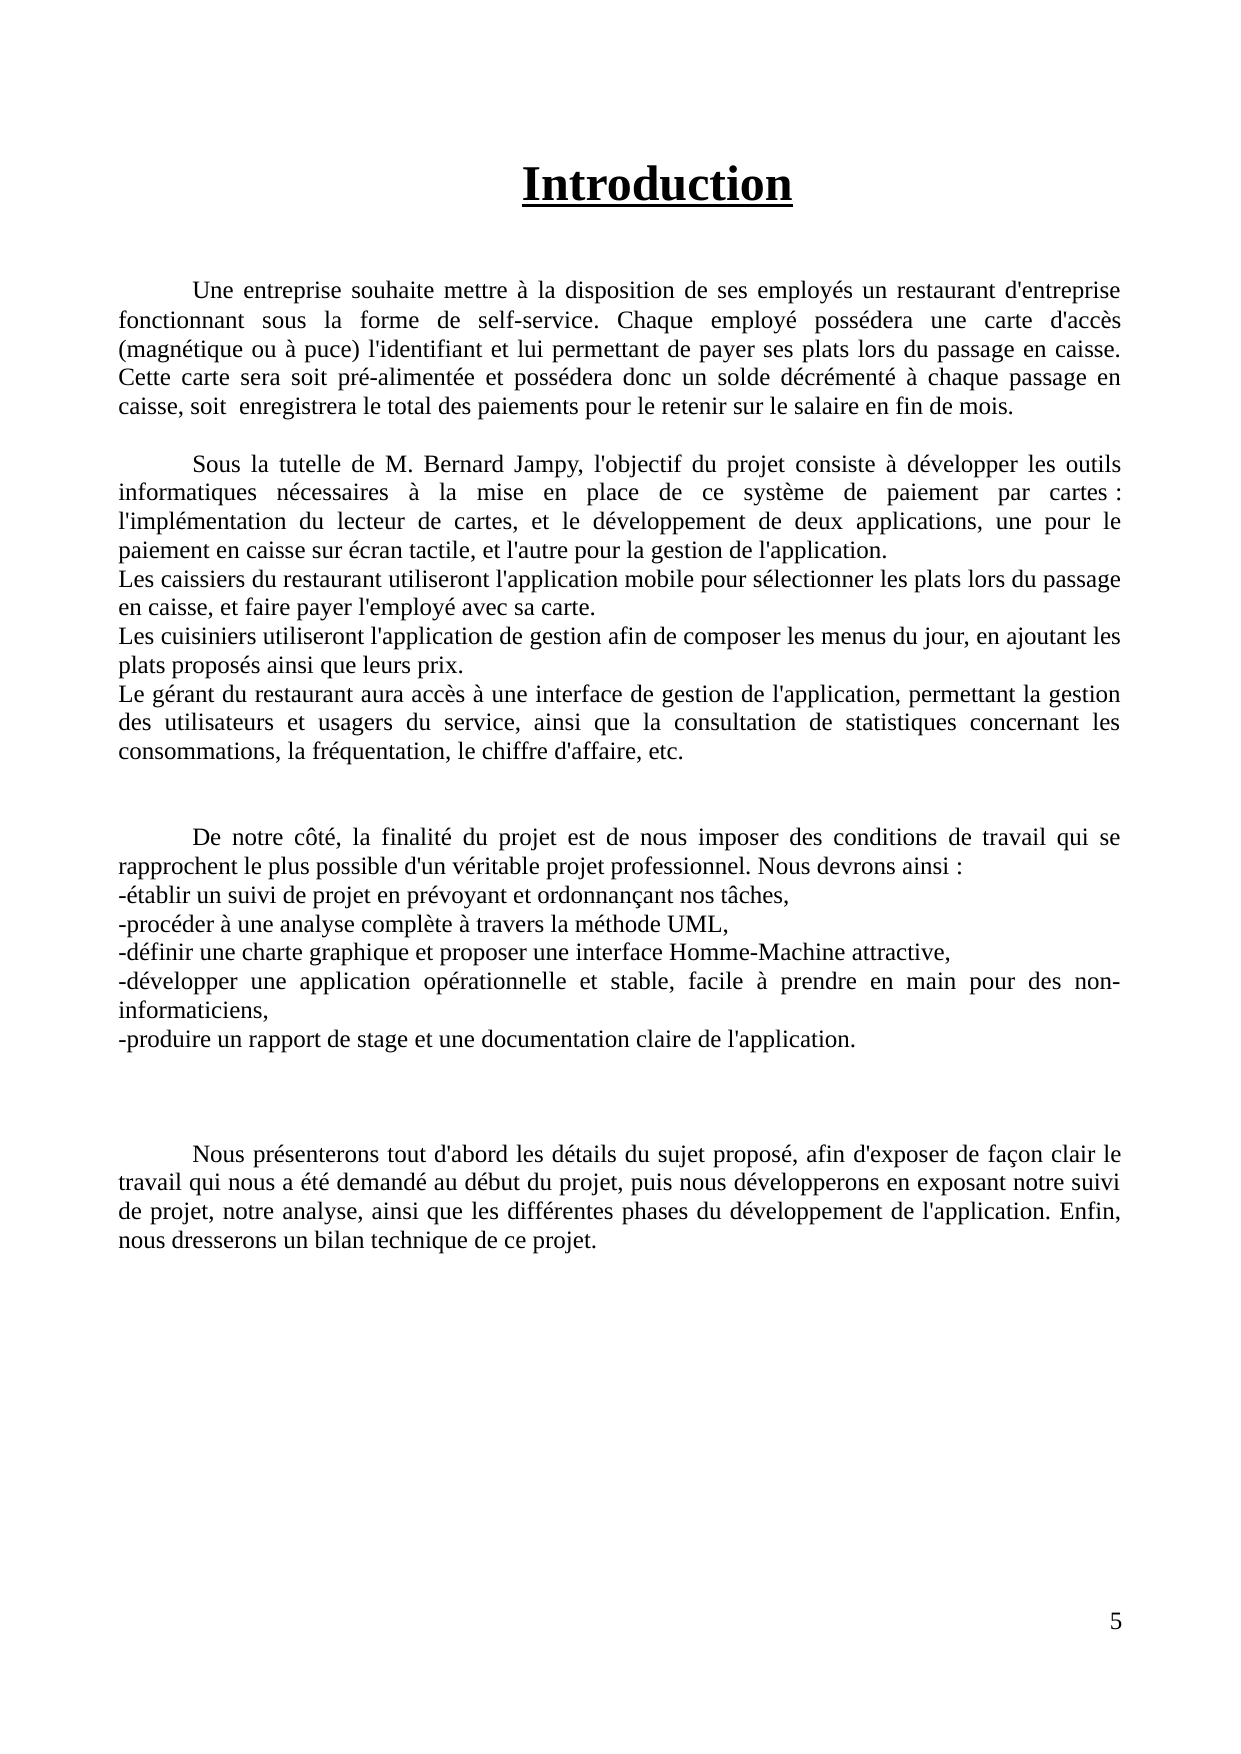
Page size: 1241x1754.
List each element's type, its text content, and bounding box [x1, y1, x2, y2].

text -établir un suivi de projet en prévoyant et ordonnançant nos tâches, [118, 880, 1122, 909]
text -définir une charte graphique et proposer une interface Homme-Machine attractive, [118, 937, 1122, 966]
text De notre côté, la finalité du projet est de nous imposer des conditions de travail qui se rapprochent le plus possible d'un véritable projet professionnel. Nous devrons ainsi : [118, 822, 1122, 880]
text Sous la tutelle de M. Bernard Jampy, l'objectif du projet consiste à développer les outils informatiques nécessaires à la mise en place de ce système de paiement par cartes : l'implémentation du lecteur de cartes, et le développement de deux applications, une pour le paiement en caisse sur écran tactile, et l'autre pour la gestion de l'application. [118, 449, 1122, 564]
text Les caissiers du restaurant utiliseront l'application mobile pour sélectionner les plats lors du passage en caisse, et faire payer l'employé avec sa carte. [118, 564, 1122, 621]
text -développer une application opérationnelle et stable, facile à prendre en main pour des non-informaticiens, [118, 966, 1122, 1024]
text Les cuisiniers utiliseront l'application de gestion afin de composer les menus du jour, en ajoutant les plats proposés ainsi que leurs prix. [118, 621, 1122, 679]
text Une entreprise souhaite mettre à la disposition de ses employés un restaurant d'entreprise fonctionnant sous la forme de self-service. Chaque employé possédera une carte d'accès (magnétique ou à puce) l'identifiant et lui permettant de payer ses plats lors du passage en caisse. Cette carte sera soit pré-alimentée et possédera donc un solde décrémenté à chaque passage en caisse, soit enregistrera le total des paiements pour le retenir sur le salaire en fin de mois. [118, 269, 1122, 420]
text Nous présenterons tout d'abord les détails du sujet proposé, afin d'exposer de façon clair le travail qui nous a été demandé au début du projet, puis nous développerons en exposant notre suivi de projet, notre analyse, ainsi que les différentes phases du développement de l'application. Enfin, nous dresserons un bilan technique de ce projet. [118, 1139, 1122, 1254]
text -produire un rapport de stage et une documentation claire de l'application. [118, 1024, 1122, 1052]
text Le gérant du restaurant aura accès à une interface de gestion de l'application, permettant la gestion des utilisateurs et usagers du service, ainsi que la consultation de statistiques concernant les consommations, la fréquentation, le chiffre d'affaire, etc. [118, 679, 1122, 765]
text Introduction [118, 154, 1122, 212]
text -procéder à une analyse complète à travers la méthode UML, [118, 909, 1122, 937]
